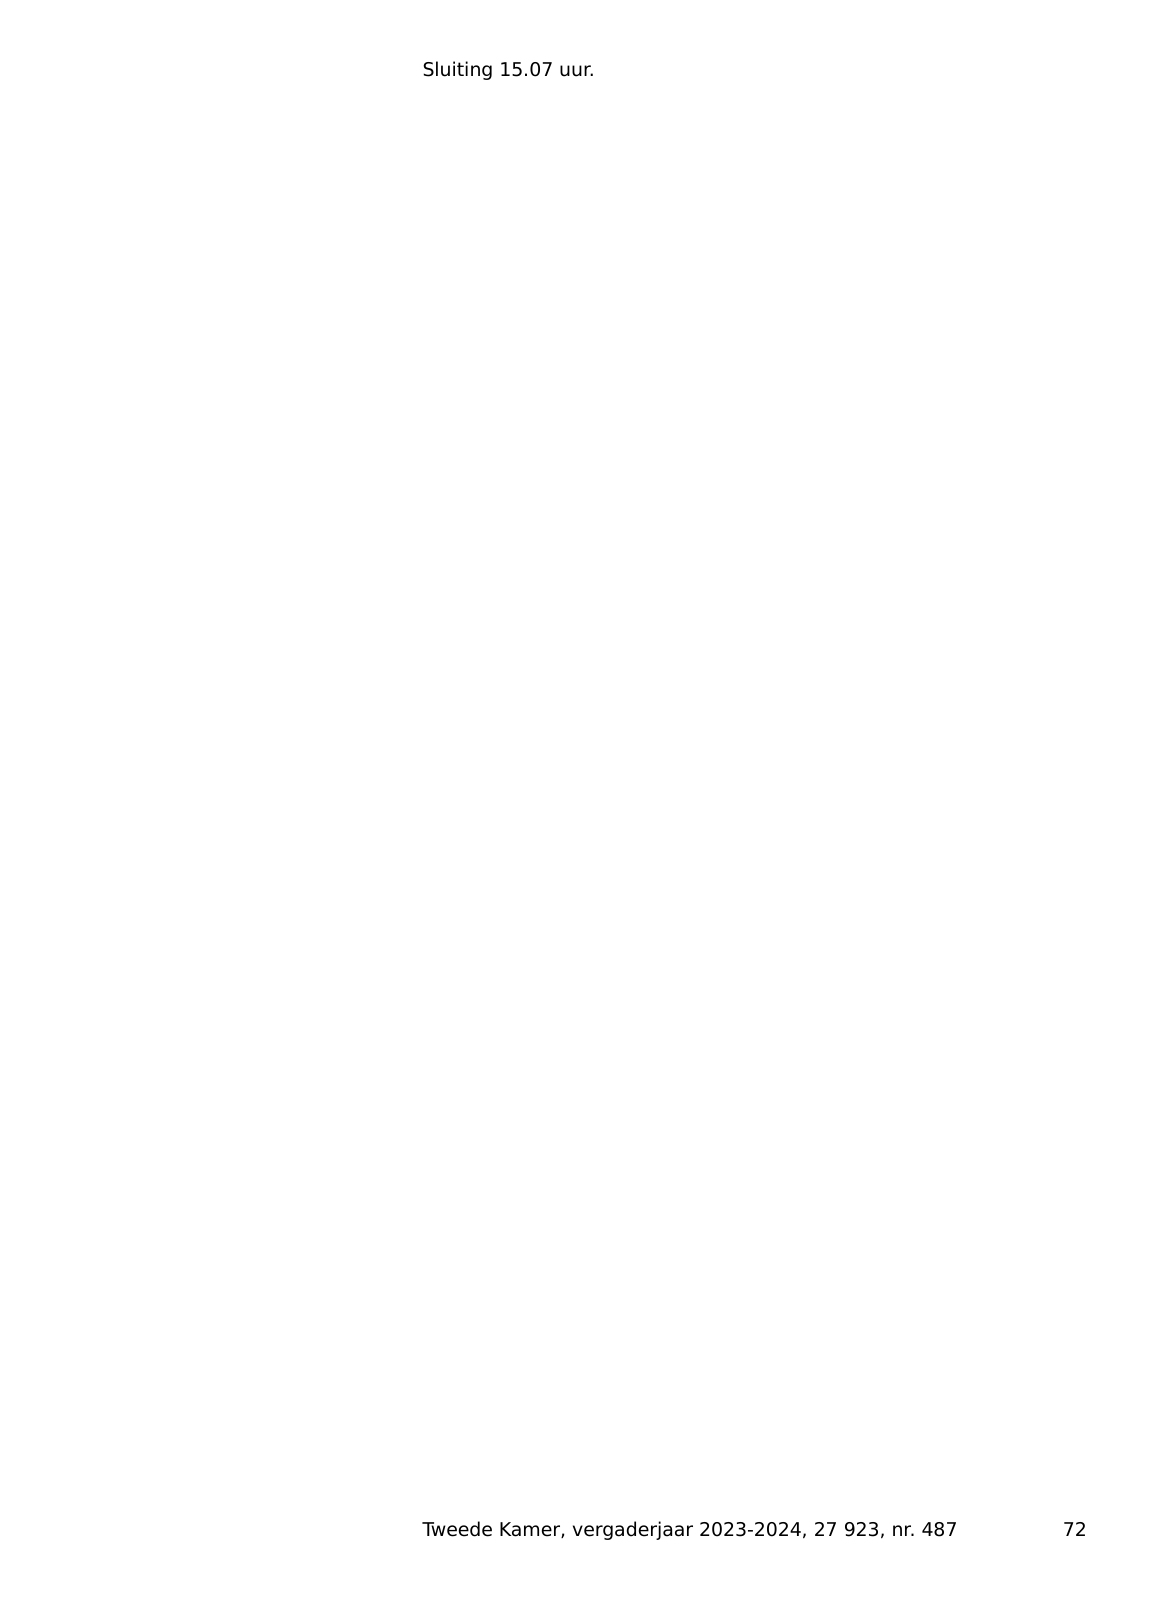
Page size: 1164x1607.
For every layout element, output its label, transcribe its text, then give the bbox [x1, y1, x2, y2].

text Sluiting 15.07 uur. [422, 59, 1087, 81]
